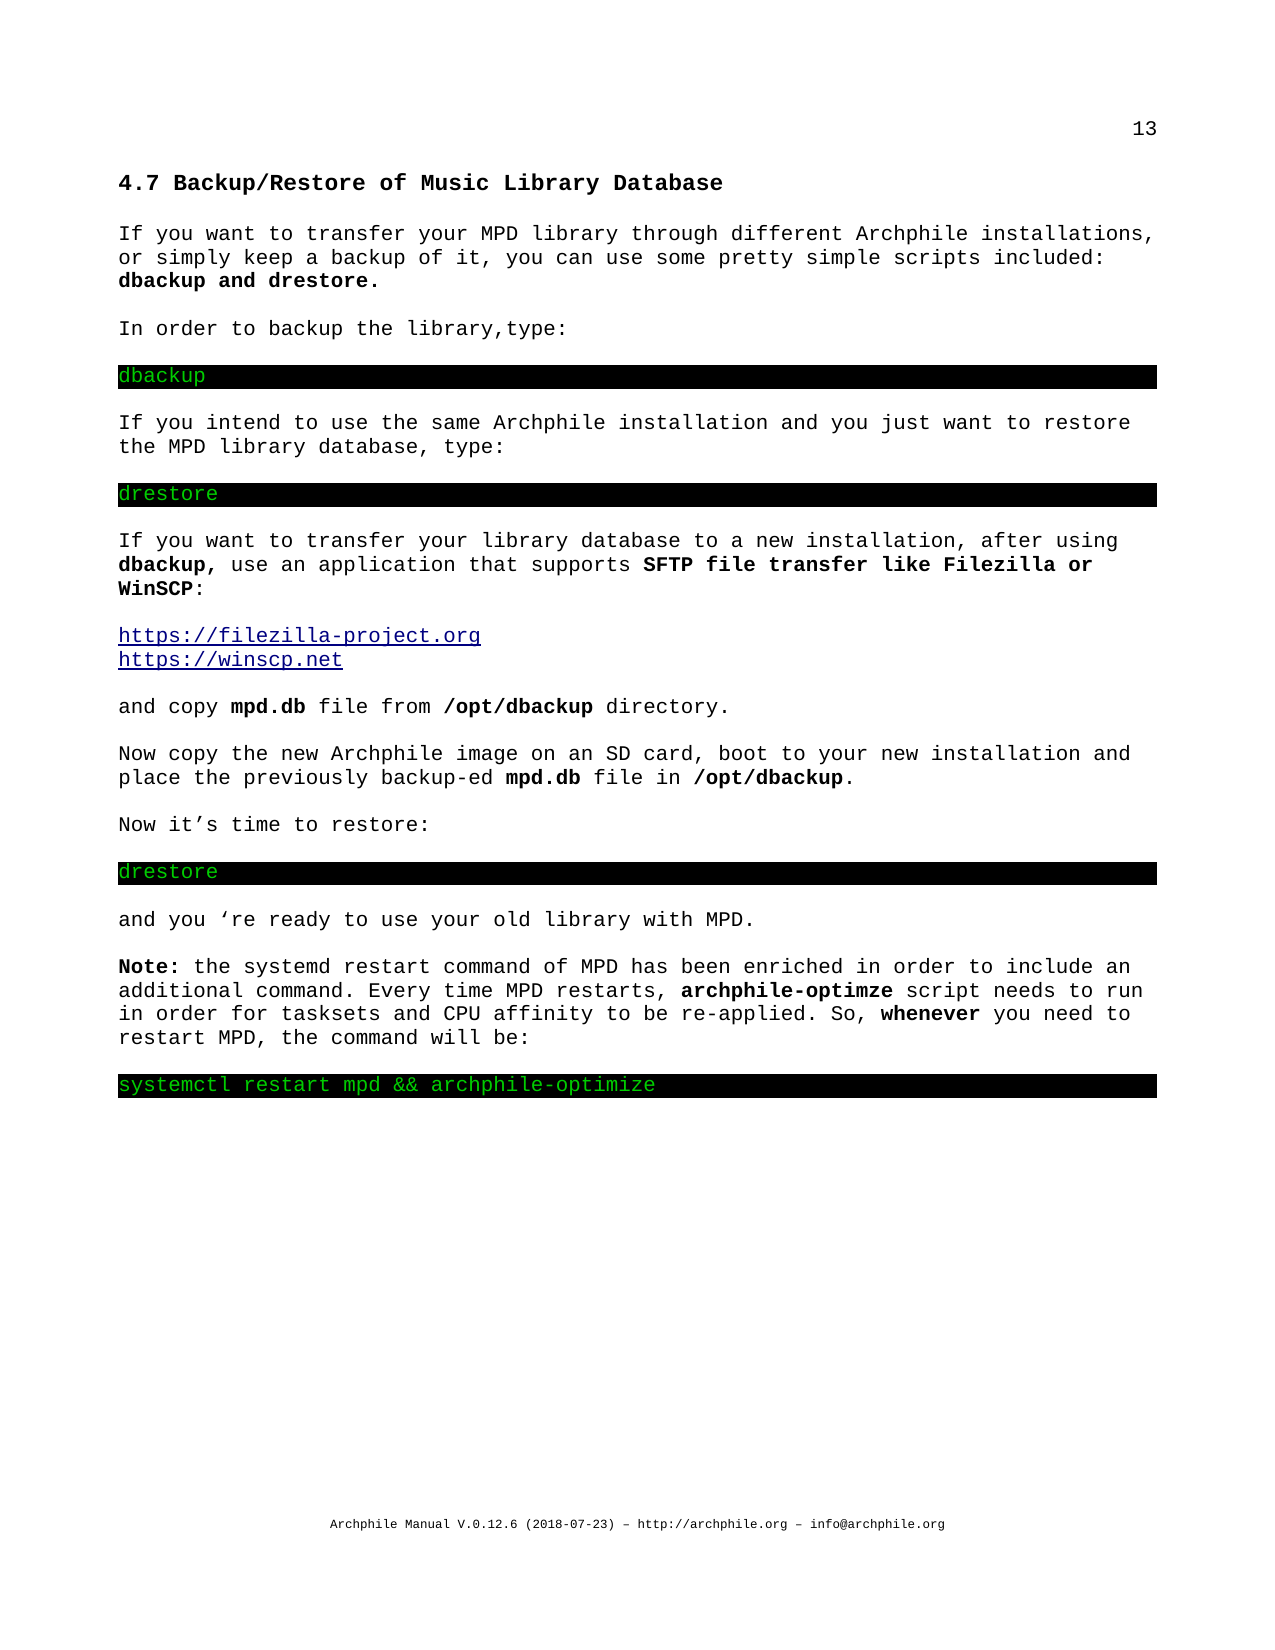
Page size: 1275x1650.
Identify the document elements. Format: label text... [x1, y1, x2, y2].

text Note: the systemd restart command of MPD has been enriched in order to include an additional command. Every time MPD restarts, archphile-optimze script needs to run in order for tasksets and CPU affinity to be re-applied. So, whenever you need to restart MPD, the command will be: [118, 956, 1157, 1051]
text and copy mpd.db file from /opt/dbackup directory. [118, 696, 1157, 720]
text If you want to transfer your library database to a new installation, after using dbackup, use an application that supports SFTP file transfer like Filezilla or WinSCP: [118, 531, 1157, 601]
text If you want to transfer your MPD library through different Archphile installations, or simply keep a backup of it, you can use some pretty simple scripts included: dbackup and drestore. [118, 223, 1157, 294]
text In order to backup the library,type: [118, 318, 1157, 341]
text Now it’s time to restore: [118, 814, 1157, 838]
text systemctl restart mpd && archphile-optimize [118, 1074, 1157, 1098]
text 4.7 Backup/Restore of Music Library Database [118, 171, 1157, 197]
text https://winscp.net [118, 649, 1157, 672]
text If you intend to use the same Archphile installation and you just want to restore the MPD library database, type: [118, 412, 1157, 459]
text dbackup [118, 365, 1157, 389]
text and you ‘re ready to use your old library with MPD. [118, 909, 1157, 932]
text Now copy the new Archphile image on an SD card, boot to your new installation and place the previously backup-ed mpd.db file in /opt/dbackup. [118, 743, 1157, 791]
text https://filezilla-project.org [118, 625, 1157, 649]
text drestore [118, 862, 1157, 885]
text drestore [118, 483, 1157, 507]
